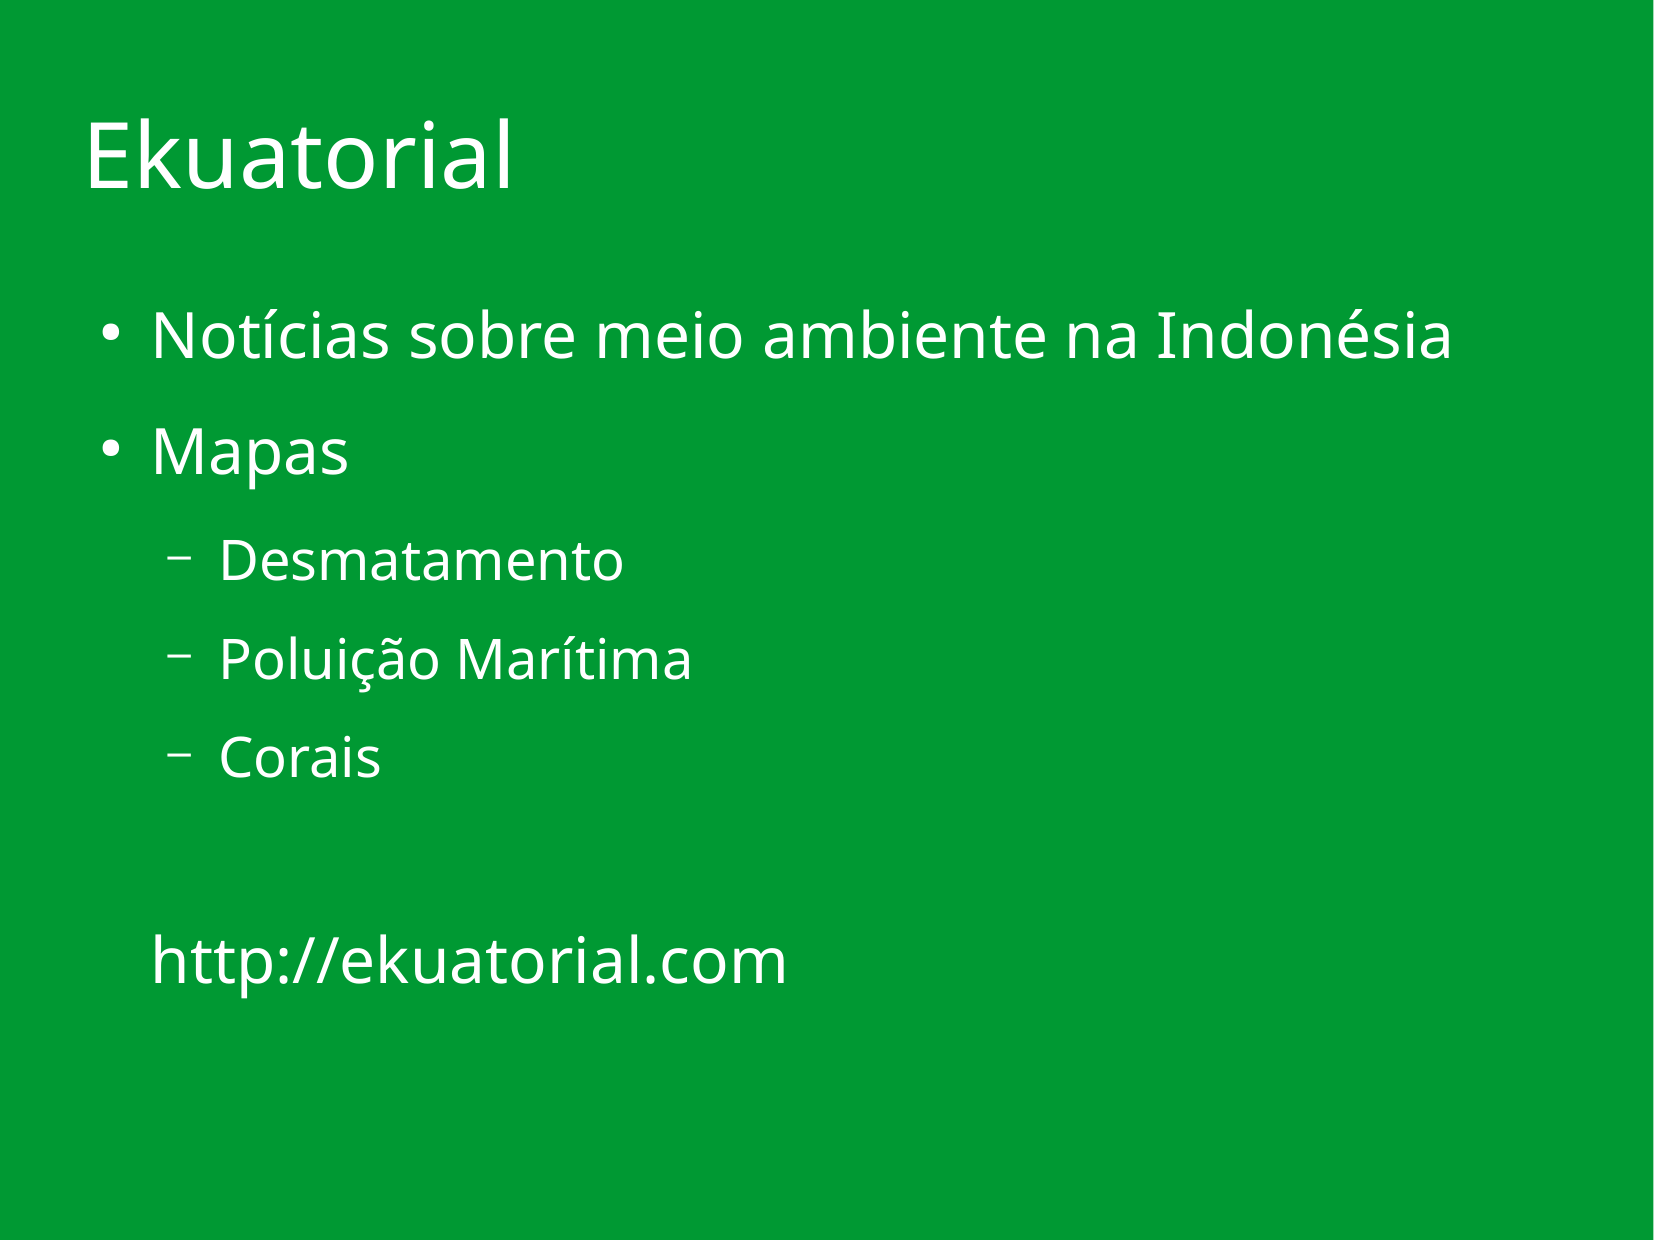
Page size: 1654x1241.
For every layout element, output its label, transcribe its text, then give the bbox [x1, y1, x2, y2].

title Ekuatorial [82, 49, 1571, 257]
list Notícias sobre meio ambiente na Indonésia Mapas Desmatamento Poluição Marítima Corais http://ekuatorial.com [82, 290, 1571, 1010]
